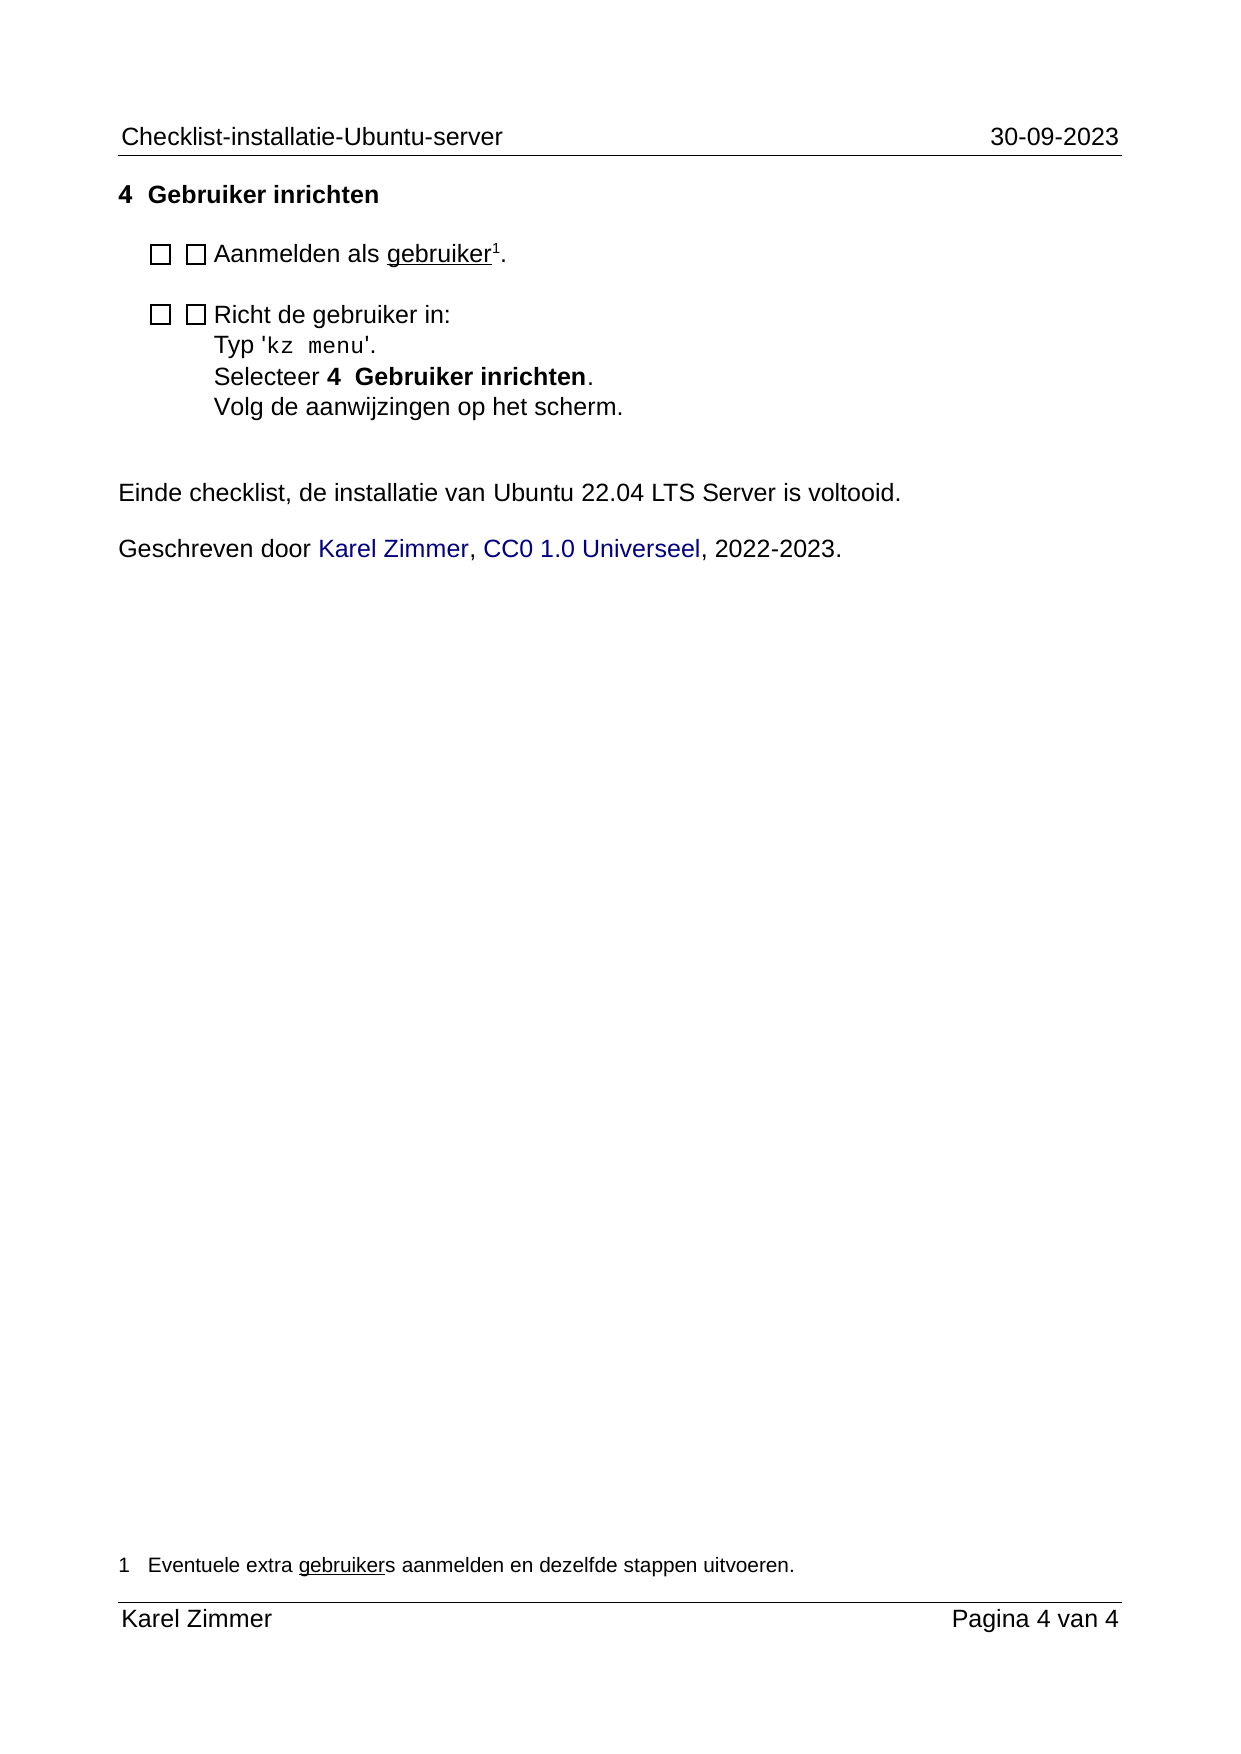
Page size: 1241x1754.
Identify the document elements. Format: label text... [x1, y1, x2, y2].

table_cell Selecteer 4 Gebruiker inrichten. [213, 362, 1122, 392]
table_cell [177, 392, 213, 422]
table_cell [142, 269, 177, 300]
table_cell [142, 362, 177, 392]
text Einde checklist, de installatie van Ubuntu 22.04 LTS Server is voltooid. [118, 478, 1122, 507]
table_header [177, 239, 213, 269]
table_cell [142, 300, 177, 330]
table_cell [118, 362, 142, 392]
table_cell [118, 330, 142, 362]
table_cell [177, 362, 213, 392]
table_header [118, 239, 142, 269]
table_cell [142, 392, 177, 422]
table_cell [118, 392, 142, 422]
table_cell [213, 269, 1122, 300]
table_cell [177, 300, 213, 330]
table_cell [177, 269, 213, 300]
table_header [142, 239, 177, 269]
table_cell Richt de gebruiker in: [213, 300, 1122, 330]
list Gebruiker inrichten [118, 177, 1122, 211]
table_cell [142, 330, 177, 362]
table_cell [177, 330, 213, 362]
table_cell [118, 269, 142, 300]
table_cell [118, 300, 142, 330]
table_header Aanmelden als gebruiker. [213, 239, 1122, 269]
table_cell Volg de aanwijzingen op het scherm. [213, 392, 1122, 422]
text Geschreven door Karel Zimmer, CC0 1.0 Universeel, 2022-2023. [118, 534, 1122, 563]
table_cell Typ 'kz menu'. [213, 330, 1122, 362]
